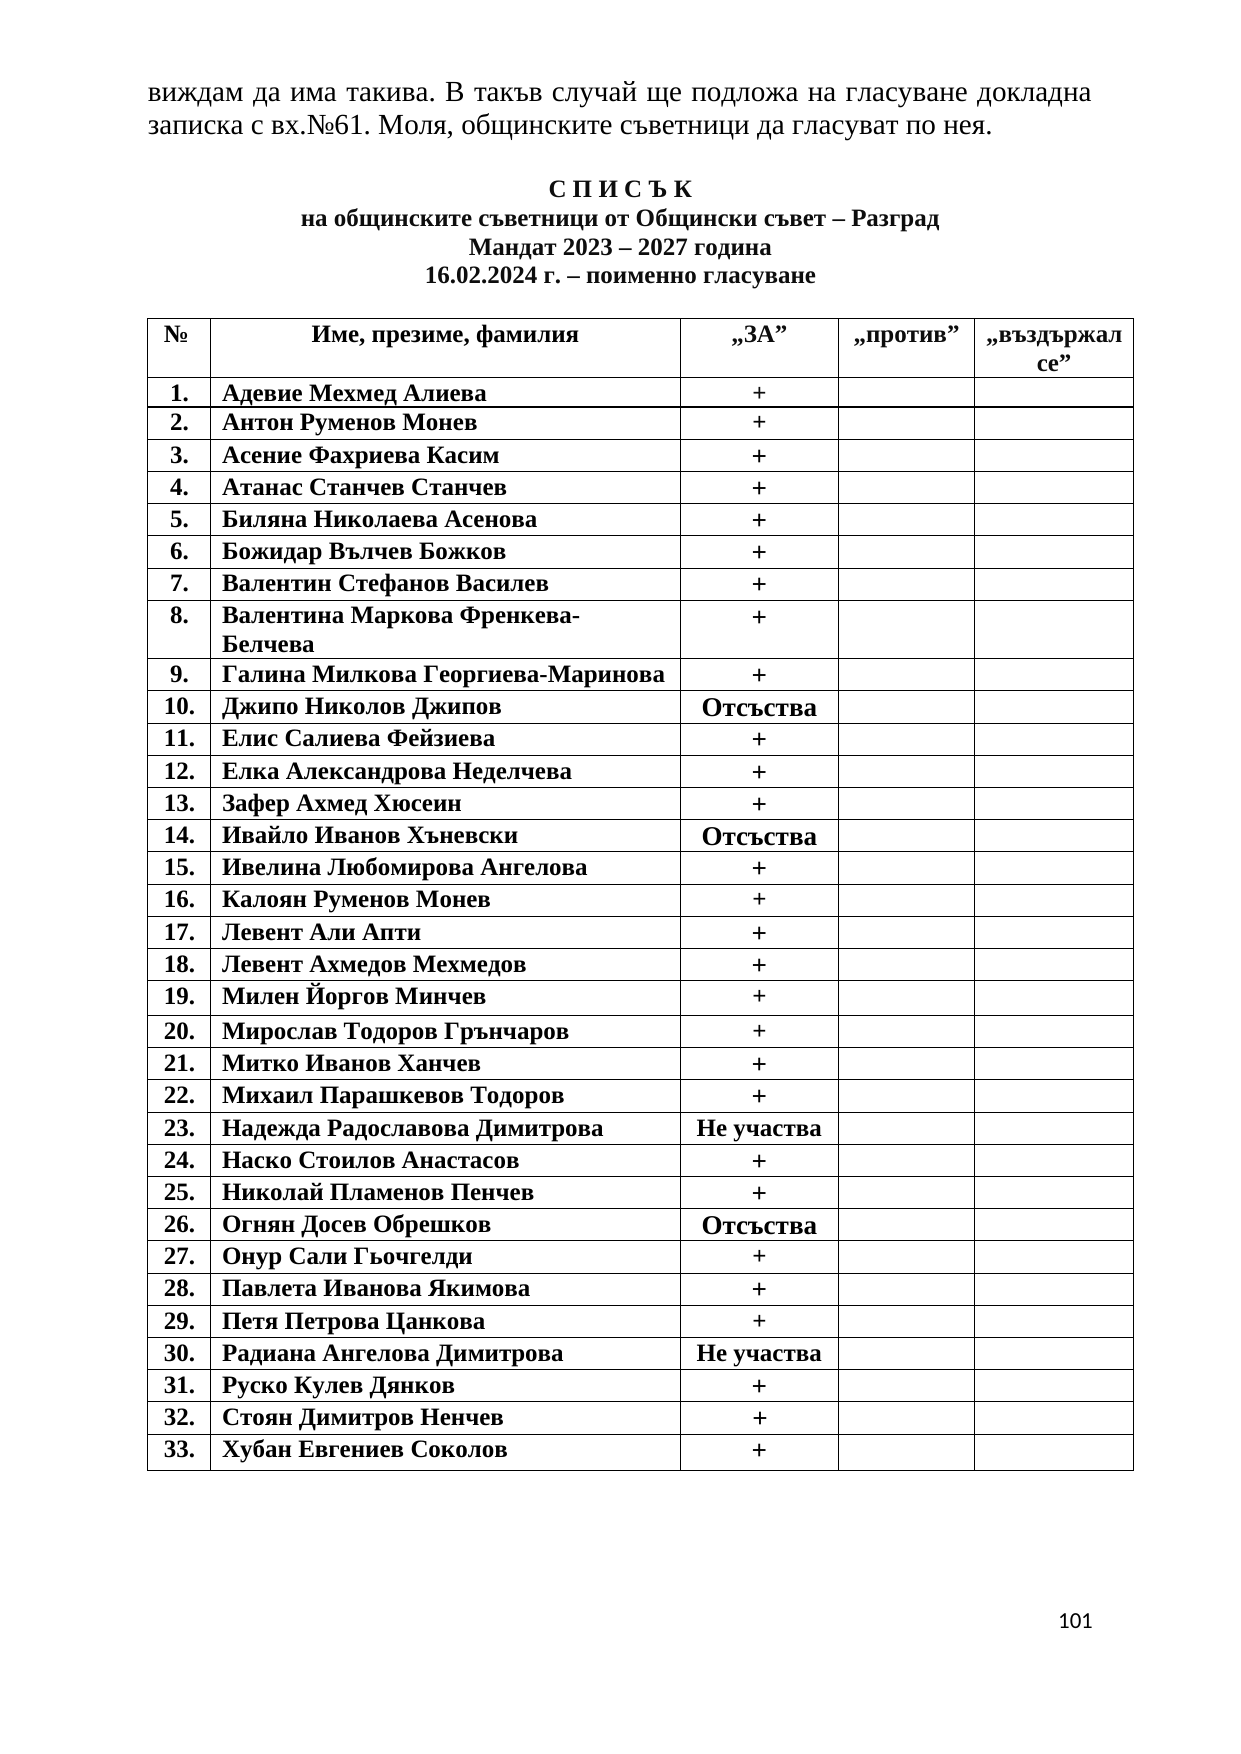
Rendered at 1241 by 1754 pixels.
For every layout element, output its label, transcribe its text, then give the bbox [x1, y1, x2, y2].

table_cell Хубан Евгениев Соколов [211, 1435, 680, 1470]
table_cell + [681, 724, 838, 755]
subtitle Мандат 2023 – 2027 година [148, 232, 1093, 261]
table_cell 17. [148, 917, 210, 948]
table_cell 16. [148, 885, 210, 916]
table_cell Валентин Стефанов Василев [211, 569, 680, 599]
table_cell + [681, 408, 838, 439]
table_cell [839, 408, 974, 439]
table_cell Павлета Иванова Якимова [211, 1274, 680, 1305]
table_header Име, презиме, фамилия [211, 319, 680, 377]
table_cell [839, 504, 974, 535]
table_cell 28. [148, 1274, 210, 1305]
table_cell + [681, 852, 838, 883]
table_cell 11. [148, 724, 210, 755]
table_cell + [681, 1145, 838, 1176]
table_cell [839, 536, 974, 567]
table_cell + [681, 1370, 838, 1401]
table_cell 19. [148, 981, 210, 1015]
table_cell + [681, 1048, 838, 1079]
table_cell [839, 1016, 974, 1047]
table_cell 1. [148, 378, 210, 406]
table_cell + [681, 504, 838, 535]
table_cell Надежда Радославова Димитрова [211, 1113, 680, 1144]
table_cell 4. [148, 472, 210, 503]
table_cell + [681, 756, 838, 787]
table_cell [839, 981, 974, 1015]
table_header „въздържал се” [975, 319, 1133, 377]
table_cell [839, 885, 974, 916]
table_cell [975, 601, 1133, 658]
table_cell + [681, 788, 838, 819]
table_cell Отсъства [681, 820, 838, 851]
table_cell [975, 1370, 1133, 1401]
table_cell [839, 756, 974, 787]
table_cell [975, 1306, 1133, 1337]
table_cell [839, 1402, 974, 1433]
table_cell Руско Кулев Дянков [211, 1370, 680, 1401]
table_cell [839, 1241, 974, 1272]
table_cell + [681, 1274, 838, 1305]
table_cell 23. [148, 1113, 210, 1144]
table_cell + [681, 536, 838, 567]
table_cell Отсъства [681, 1209, 838, 1240]
table_cell Не участва [681, 1113, 838, 1144]
table_cell [839, 1209, 974, 1240]
table_cell Биляна Николаева Асенова [211, 504, 680, 535]
table_cell [975, 1402, 1133, 1433]
table_cell 15. [148, 852, 210, 883]
table_cell [839, 1048, 974, 1079]
table_cell [839, 820, 974, 851]
table_cell [975, 408, 1133, 439]
table_cell Онур Сали Гьочгелди [211, 1241, 680, 1272]
table_cell Левент Али Апти [211, 917, 680, 948]
table_cell 33. [148, 1435, 210, 1470]
table_cell + [681, 472, 838, 503]
table_cell [839, 852, 974, 883]
table_cell 18. [148, 949, 210, 980]
text на общинските съветници от Общински съвет – Разград [148, 203, 1093, 232]
table_cell [839, 917, 974, 948]
table_cell [975, 1338, 1133, 1369]
table_cell [975, 1145, 1133, 1176]
table_cell [839, 1435, 974, 1470]
table_cell [975, 472, 1133, 503]
table_cell [839, 659, 974, 690]
table_cell + [681, 440, 838, 471]
table_cell [839, 1338, 974, 1369]
table_cell [975, 724, 1133, 755]
table_cell 3. [148, 440, 210, 471]
table_cell [975, 569, 1133, 599]
table_cell [975, 885, 1133, 916]
table_cell + [681, 601, 838, 658]
table_cell Михаил Парашкевов Тодоров [211, 1080, 680, 1112]
table_cell 21. [148, 1048, 210, 1079]
table_cell Петя Петрова Цанкова [211, 1306, 680, 1337]
table_cell 7. [148, 569, 210, 599]
text 16.02.2024 г. – поименно гласуване [148, 261, 1093, 289]
table_cell [839, 569, 974, 599]
table_cell [975, 1113, 1133, 1144]
table_header „против” [839, 319, 974, 377]
table_cell [839, 440, 974, 471]
table_cell Елис Салиева Фейзиева [211, 724, 680, 755]
table_cell + [681, 1177, 838, 1208]
table_cell 14. [148, 820, 210, 851]
table_cell Митко Иванов Ханчев [211, 1048, 680, 1079]
table_cell Джипо Николов Джипов [211, 691, 680, 722]
table_cell Наско Стоилов Анастасов [211, 1145, 680, 1176]
table_cell [975, 378, 1133, 406]
table_cell 27. [148, 1241, 210, 1272]
table_cell + [681, 1306, 838, 1337]
table_cell [839, 1113, 974, 1144]
table_cell + [681, 1080, 838, 1112]
table_cell [975, 1177, 1133, 1208]
table_cell [975, 949, 1133, 980]
table_cell [839, 472, 974, 503]
table_cell Отсъства [681, 691, 838, 722]
text С П И С Ъ К [148, 174, 1093, 203]
table_cell Милен Йоргов Минчев [211, 981, 680, 1015]
table_cell Адевие Мехмед Алиева [211, 378, 680, 406]
table_cell 22. [148, 1080, 210, 1112]
table_cell [975, 852, 1133, 883]
table_cell 6. [148, 536, 210, 567]
table_cell [975, 536, 1133, 567]
table_cell [839, 949, 974, 980]
table_cell Стоян Димитров Ненчев [211, 1402, 680, 1433]
table_cell 13. [148, 788, 210, 819]
table_cell [975, 917, 1133, 948]
table_cell [839, 1145, 974, 1176]
table_cell Антон Руменов Монев [211, 408, 680, 439]
table_cell + [681, 1016, 838, 1047]
table_cell + [681, 569, 838, 599]
table_cell 9. [148, 659, 210, 690]
table_cell 24. [148, 1145, 210, 1176]
table_cell Валентина Маркова Френкева-Белчева [211, 601, 680, 658]
table_cell [975, 981, 1133, 1015]
table_cell [839, 1080, 974, 1112]
table_header № [148, 319, 210, 377]
table_cell [839, 1177, 974, 1208]
table_cell [975, 756, 1133, 787]
table_cell 31. [148, 1370, 210, 1401]
table_cell [975, 1435, 1133, 1470]
table_cell 2. [148, 408, 210, 439]
table_cell [975, 820, 1133, 851]
table_cell Божидар Вълчев Божков [211, 536, 680, 567]
table_cell Калоян Руменов Монев [211, 885, 680, 916]
table_cell 30. [148, 1338, 210, 1369]
table_cell + [681, 1241, 838, 1272]
table_cell Галина Милкова Георгиева-Маринова [211, 659, 680, 690]
table_cell Левент Ахмедов Мехмедов [211, 949, 680, 980]
table_cell + [681, 917, 838, 948]
table_cell [975, 788, 1133, 819]
table_cell 32. [148, 1402, 210, 1433]
table_cell Елка Александрова Неделчева [211, 756, 680, 787]
table_cell + [681, 949, 838, 980]
table_cell [975, 1016, 1133, 1047]
table_cell 29. [148, 1306, 210, 1337]
table_cell 20. [148, 1016, 210, 1047]
table_cell Николай Пламенов Пенчев [211, 1177, 680, 1208]
table_cell Огнян Досев Обрешков [211, 1209, 680, 1240]
table_cell [975, 659, 1133, 690]
table_cell [839, 691, 974, 722]
table_cell Атанас Станчев Станчев [211, 472, 680, 503]
table_cell + [681, 1435, 838, 1470]
table_cell Ивайло Иванов Хъневски [211, 820, 680, 851]
table_cell Радиана Ангелова Димитрова [211, 1338, 680, 1369]
table_cell [839, 1274, 974, 1305]
table_cell 8. [148, 601, 210, 658]
table_cell [839, 1306, 974, 1337]
table_cell Асение Фахриева Касим [211, 440, 680, 471]
table_cell [839, 724, 974, 755]
table_cell 5. [148, 504, 210, 535]
table_cell + [681, 885, 838, 916]
table_cell [975, 1048, 1133, 1079]
table_cell [975, 504, 1133, 535]
table_cell [839, 1370, 974, 1401]
table_cell [839, 601, 974, 658]
table_cell + [681, 378, 838, 406]
table_cell Не участва [681, 1338, 838, 1369]
table_cell Мирослав Тодоров Грънчаров [211, 1016, 680, 1047]
table_cell + [681, 659, 838, 690]
table_cell [975, 691, 1133, 722]
table_cell + [681, 1402, 838, 1433]
table_cell + [681, 981, 838, 1015]
table_cell 25. [148, 1177, 210, 1208]
text виждам да има такива. В такъв случай ще подложа на гласуване докладна записка с вх.№61. Моля, общинските съветници да гласуват по нея. [148, 74, 1093, 141]
table_cell 12. [148, 756, 210, 787]
table_cell [839, 788, 974, 819]
table_cell 10. [148, 691, 210, 722]
table_cell [839, 378, 974, 406]
table_cell [975, 1241, 1133, 1272]
table_cell [975, 440, 1133, 471]
table_cell [975, 1274, 1133, 1305]
table_cell [975, 1080, 1133, 1112]
table_cell 26. [148, 1209, 210, 1240]
table_header „ЗА” [681, 319, 838, 377]
table_cell [975, 1209, 1133, 1240]
table_cell Зафер Ахмед Хюсеин [211, 788, 680, 819]
table_cell Ивелина Любомирова Ангелова [211, 852, 680, 883]
